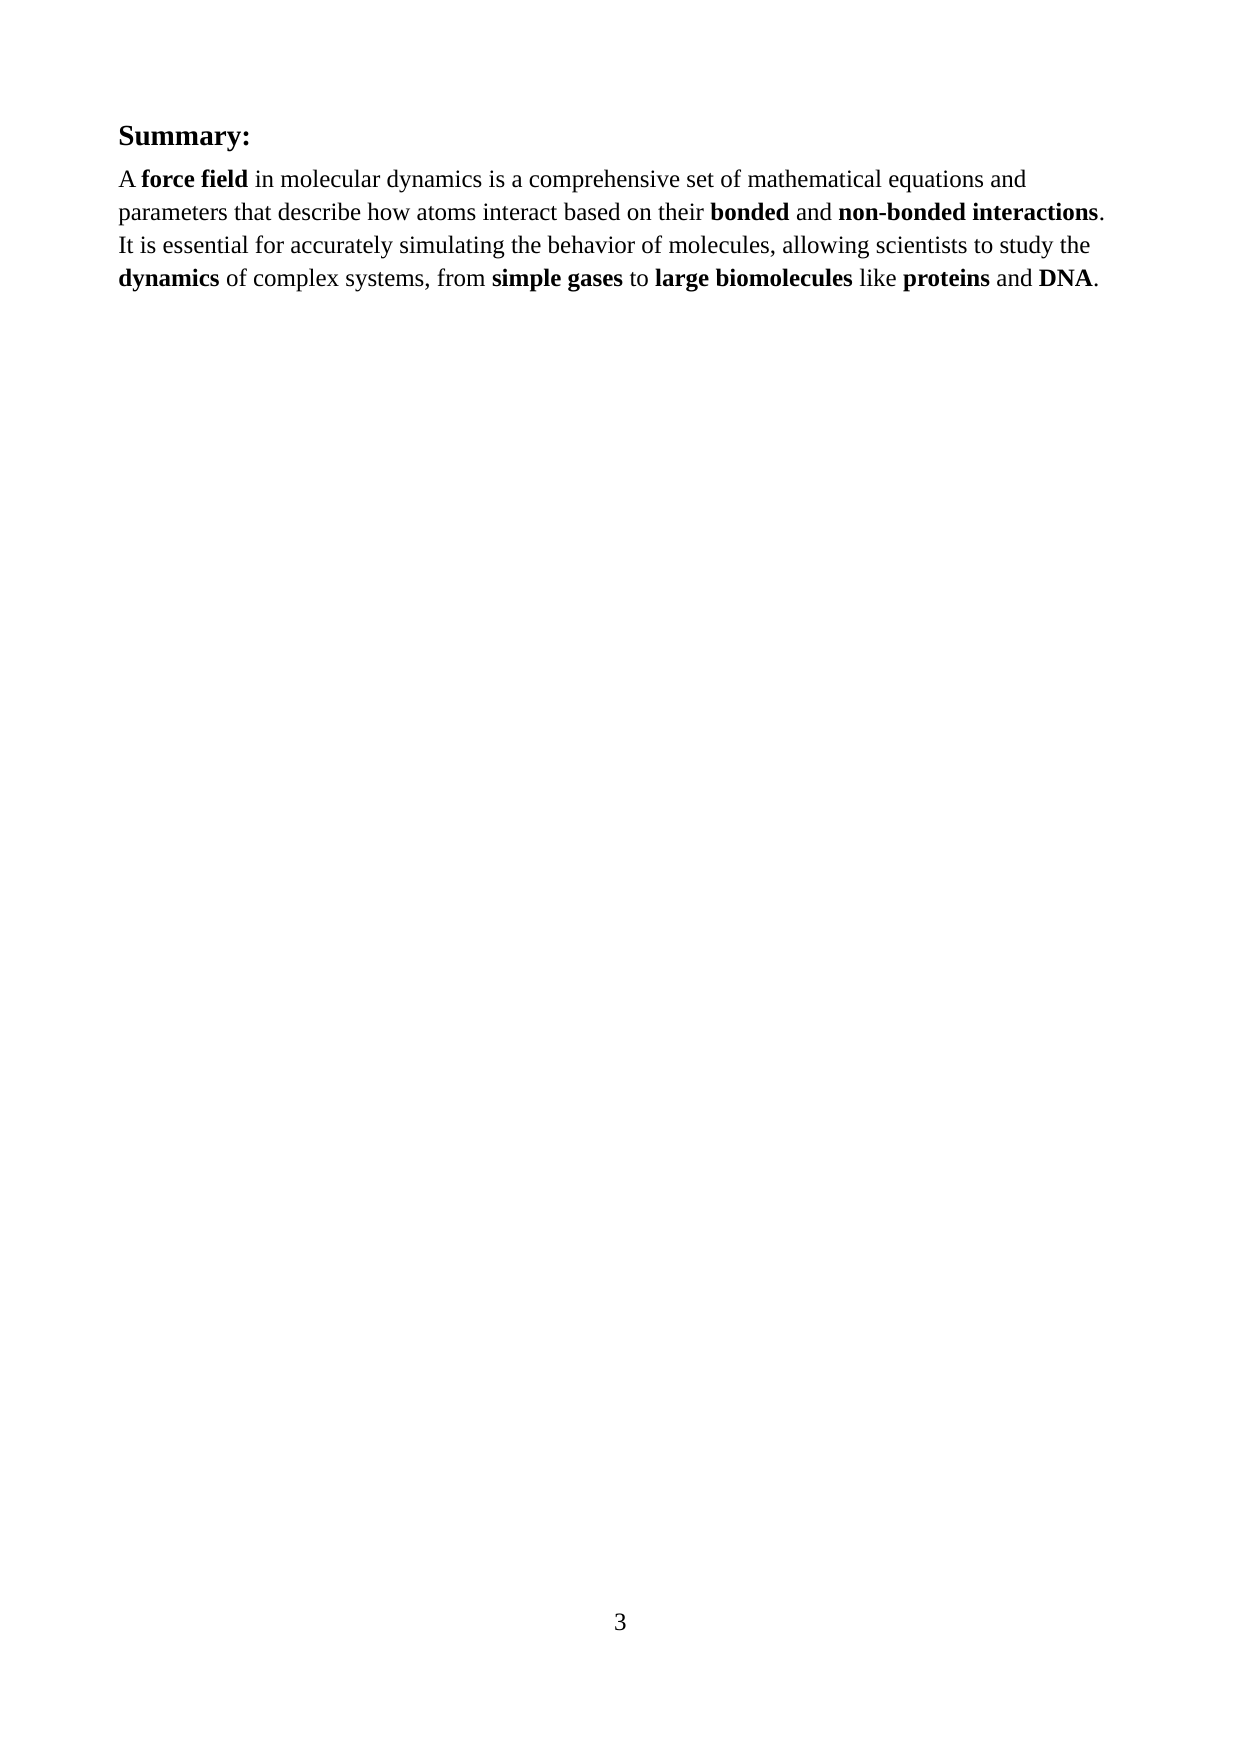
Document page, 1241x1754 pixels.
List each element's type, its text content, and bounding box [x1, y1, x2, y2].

subtitle Summary: [118, 118, 1122, 152]
text A force field in molecular dynamics is a comprehensive set of mathematical equations and parameters that describe how atoms interact based on their bonded and non-bonded interactions. It is essential for accurately simulating the behavior of molecules, allowing scientists to study the dynamics of complex systems, from simple gases to large biomolecules like proteins and DNA. [118, 164, 1122, 292]
